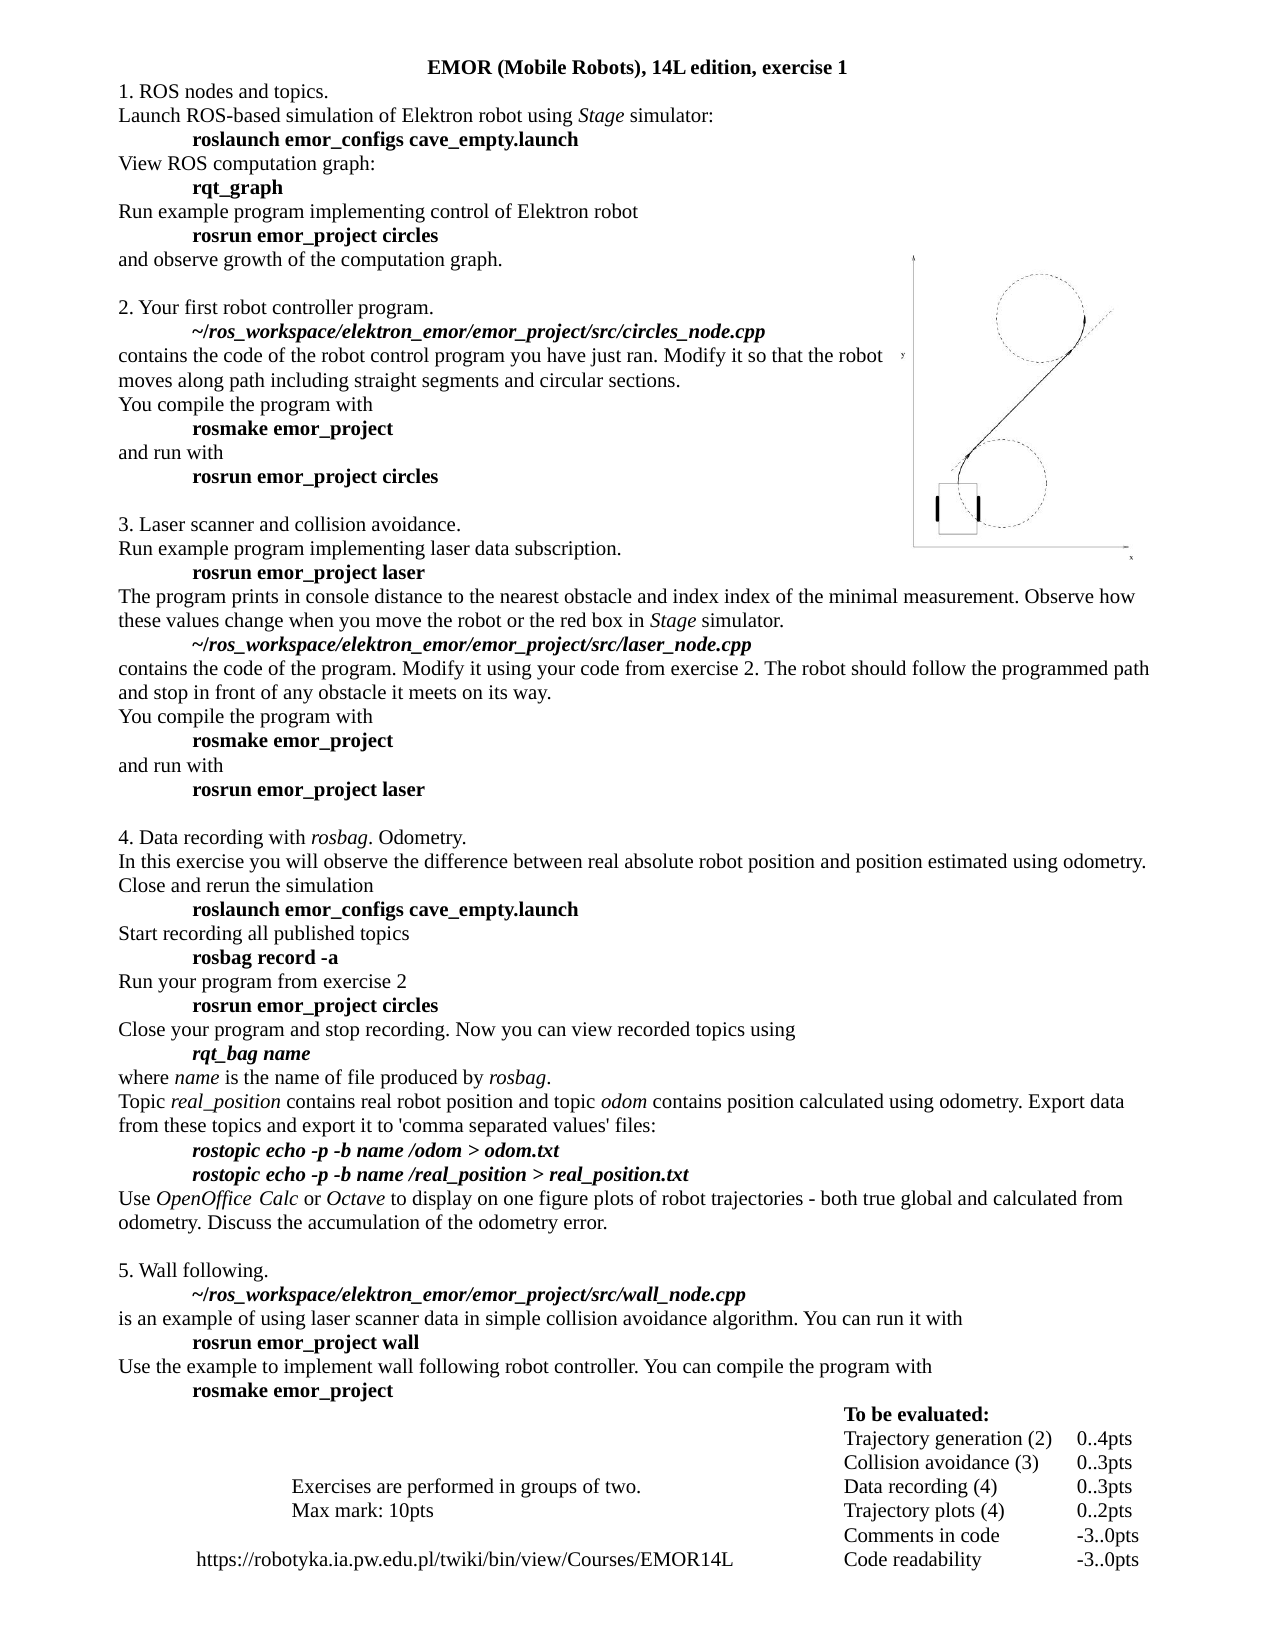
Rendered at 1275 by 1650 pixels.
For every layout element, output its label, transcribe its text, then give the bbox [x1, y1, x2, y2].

text rosmake emor_project [118, 728, 1157, 752]
text The program prints in console distance to the nearest obstacle and index index of the minimal measurement. Observe how these values change when you move the robot or the red box in Stage simulator. [118, 584, 1157, 632]
text Collision avoidance (3) 0..3pts [291, 1450, 1157, 1474]
text rqt_graph [118, 175, 1157, 199]
text rostopic echo -p -b name /odom > odom.txt [118, 1137, 1157, 1162]
text You compile the program with [118, 392, 900, 416]
text rosrun emor_project laser [118, 560, 1157, 584]
text Close your program and stop recording. Now you can view recorded topics using [118, 1017, 1157, 1041]
text rosbag record -a [118, 945, 1157, 969]
text and observe growth of the computation graph. [118, 247, 1157, 271]
text ~/ros_workspace/elektron_emor/emor_project/src/circles_node.cpp [118, 319, 900, 343]
text where name is the name of file produced by rosbag. [118, 1065, 1157, 1089]
text Run example program implementing laser data subscription. [118, 536, 900, 560]
text and run with [118, 440, 900, 464]
text 2. Your first robot controller program. [118, 295, 900, 319]
text Trajectory generation (2) 0..4pts [291, 1426, 1157, 1450]
text rosrun emor_project circles [118, 993, 1157, 1017]
text 3. Laser scanner and collision avoidance. [118, 512, 900, 536]
text Run your program from exercise 2 [118, 969, 1157, 993]
text rosrun emor_project laser [118, 777, 1157, 801]
text ~/ros_workspace/elektron_emor/emor_project/src/laser_node.cpp [118, 632, 1157, 656]
text rqt_bag name [118, 1041, 1157, 1065]
text Run example program implementing control of Elektron robot [118, 199, 1157, 223]
text Start recording all published topics [118, 921, 1157, 945]
text 4. Data recording with rosbag. Odometry. [118, 825, 1157, 849]
text [1134, 464, 1157, 488]
text Use OpenOffice Calc or Octave to display on one figure plots of robot trajectories - both true global and calculated from odometry. Discuss the accumulation of the odometry error. [118, 1186, 1157, 1234]
text Topic real_position contains real robot position and topic odom contains position calculated using odometry. Export data from these topics and export it to 'comma separated values' files: [118, 1089, 1157, 1137]
text 1. ROS nodes and topics. [118, 79, 1157, 103]
text ~/ros_workspace/elektron_emor/emor_project/src/wall_node.cpp [118, 1282, 1157, 1306]
text rosmake emor_project [118, 416, 900, 440]
text To be evaluated: [291, 1402, 1157, 1426]
text rostopic echo -p -b name /real_position > real_position.txt [118, 1162, 1157, 1186]
text Exercises are performed in groups of two. Data recording (4) 0..3pts [291, 1474, 1157, 1498]
text 5. Wall following. [118, 1258, 1157, 1282]
picture [900, 255, 1134, 560]
text contains the code of the robot control program you have just ran. Modify it so that the robot moves along path including straight segments and circular sections. [118, 343, 900, 392]
text Close and rerun the simulation [118, 873, 1157, 897]
text roslaunch emor_configs cave_empty.launch [118, 127, 1157, 151]
text rosrun emor_project circles [118, 464, 900, 488]
text Max mark: 10pts Trajectory plots (4) 0..2pts [291, 1498, 1157, 1522]
text is an example of using laser scanner data in simple collision avoidance algorithm. You can run it with [118, 1306, 1157, 1330]
text View ROS computation graph: [118, 151, 1157, 175]
text Use the example to implement wall following robot controller. You can compile the program with [118, 1354, 1157, 1378]
text contains the code of the program. Modify it using your code from exercise 2. The robot should follow the programmed path and stop in front of any obstacle it meets on its way. [118, 656, 1157, 704]
text In this exercise you will observe the difference between real absolute robot position and position estimated using odometry. [118, 849, 1157, 873]
text roslaunch emor_configs cave_empty.launch [118, 897, 1157, 921]
text EMOR (Mobile Robots), 14L edition, exercise 1 [118, 55, 1157, 79]
text rosrun emor_project circles [118, 223, 1157, 247]
text You compile the program with [118, 704, 1157, 728]
text rosrun emor_project wall [118, 1330, 1157, 1354]
text [1134, 416, 1157, 440]
text [1134, 440, 1157, 464]
text and run with [118, 752, 1157, 777]
text Comments in code -3..0pts [291, 1522, 1157, 1547]
text Launch ROS-based simulation of Elektron robot using Stage simulator: [118, 103, 1157, 127]
text rosmake emor_project [118, 1378, 1157, 1402]
text https://robotyka.ia.pw.edu.pl/twiki/bin/view/Courses/EMOR14L Code readability -3..0pts [196, 1547, 1157, 1571]
